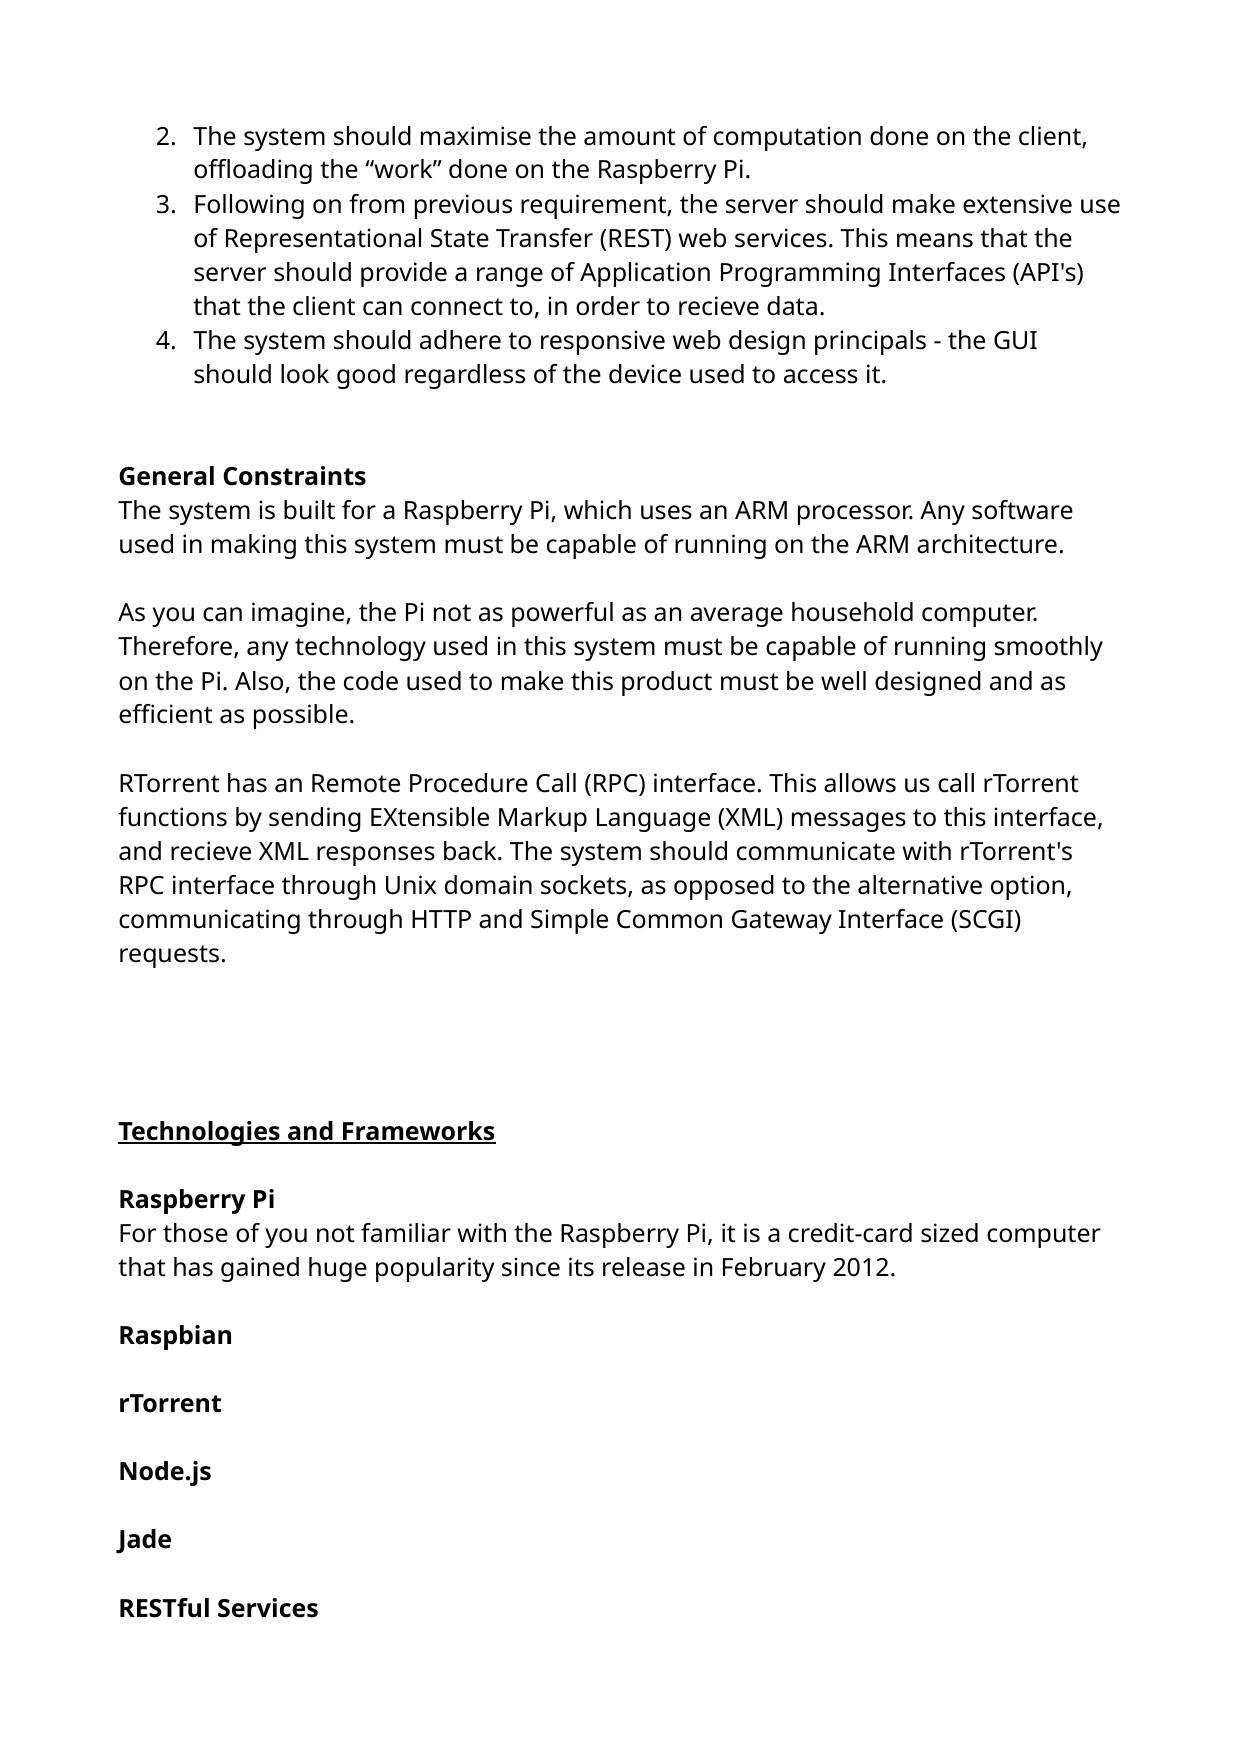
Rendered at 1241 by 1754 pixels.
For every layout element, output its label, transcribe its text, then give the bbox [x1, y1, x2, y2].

text Node.js [118, 1454, 1122, 1488]
text Raspbian [118, 1318, 1122, 1352]
text RESTful Services [118, 1590, 1122, 1624]
text rTorrent [118, 1386, 1122, 1420]
text Jade [118, 1522, 1122, 1556]
text As you can imagine, the Pi not as powerful as an average household computer. Therefore, any technology used in this system must be capable of running smoothly on the Pi. Also, the code used to make this product must be well designed and as efficient as possible. [118, 595, 1122, 731]
text For those of you not familiar with the Raspberry Pi, it is a credit-card sized computer that has gained huge popularity since its release in February 2012. [118, 1216, 1122, 1284]
text Technologies and Frameworks [118, 1113, 1122, 1147]
list Following on from previous requirement, the server should make extensive use of Representational State Transfer (REST) web services. This means that the server should provide a range of Application Programming Interfaces (API's) that the client can connect to, in order to recieve data. [156, 186, 1122, 322]
text The system is built for a Raspberry Pi, which uses an ARM processor. Any software used in making this system must be capable of running on the ARM architecture. [118, 493, 1122, 561]
list The system should maximise the amount of computation done on the client, offloading the “work” done on the Raspberry Pi. [156, 118, 1122, 186]
text Raspberry Pi [118, 1182, 1122, 1216]
list The system should adhere to responsive web design principals - the GUI should look good regardless of the device used to access it. [156, 322, 1122, 391]
text General Constraints [118, 459, 1122, 493]
text RTorrent has an Remote Procedure Call (RPC) interface. This allows us call rTorrent functions by sending EXtensible Markup Language (XML) messages to this interface, and recieve XML responses back. The system should communicate with rTorrent's RPC interface through Unix domain sockets, as opposed to the alternative option, communicating through HTTP and Simple Common Gateway Interface (SCGI) requests. [118, 765, 1122, 970]
